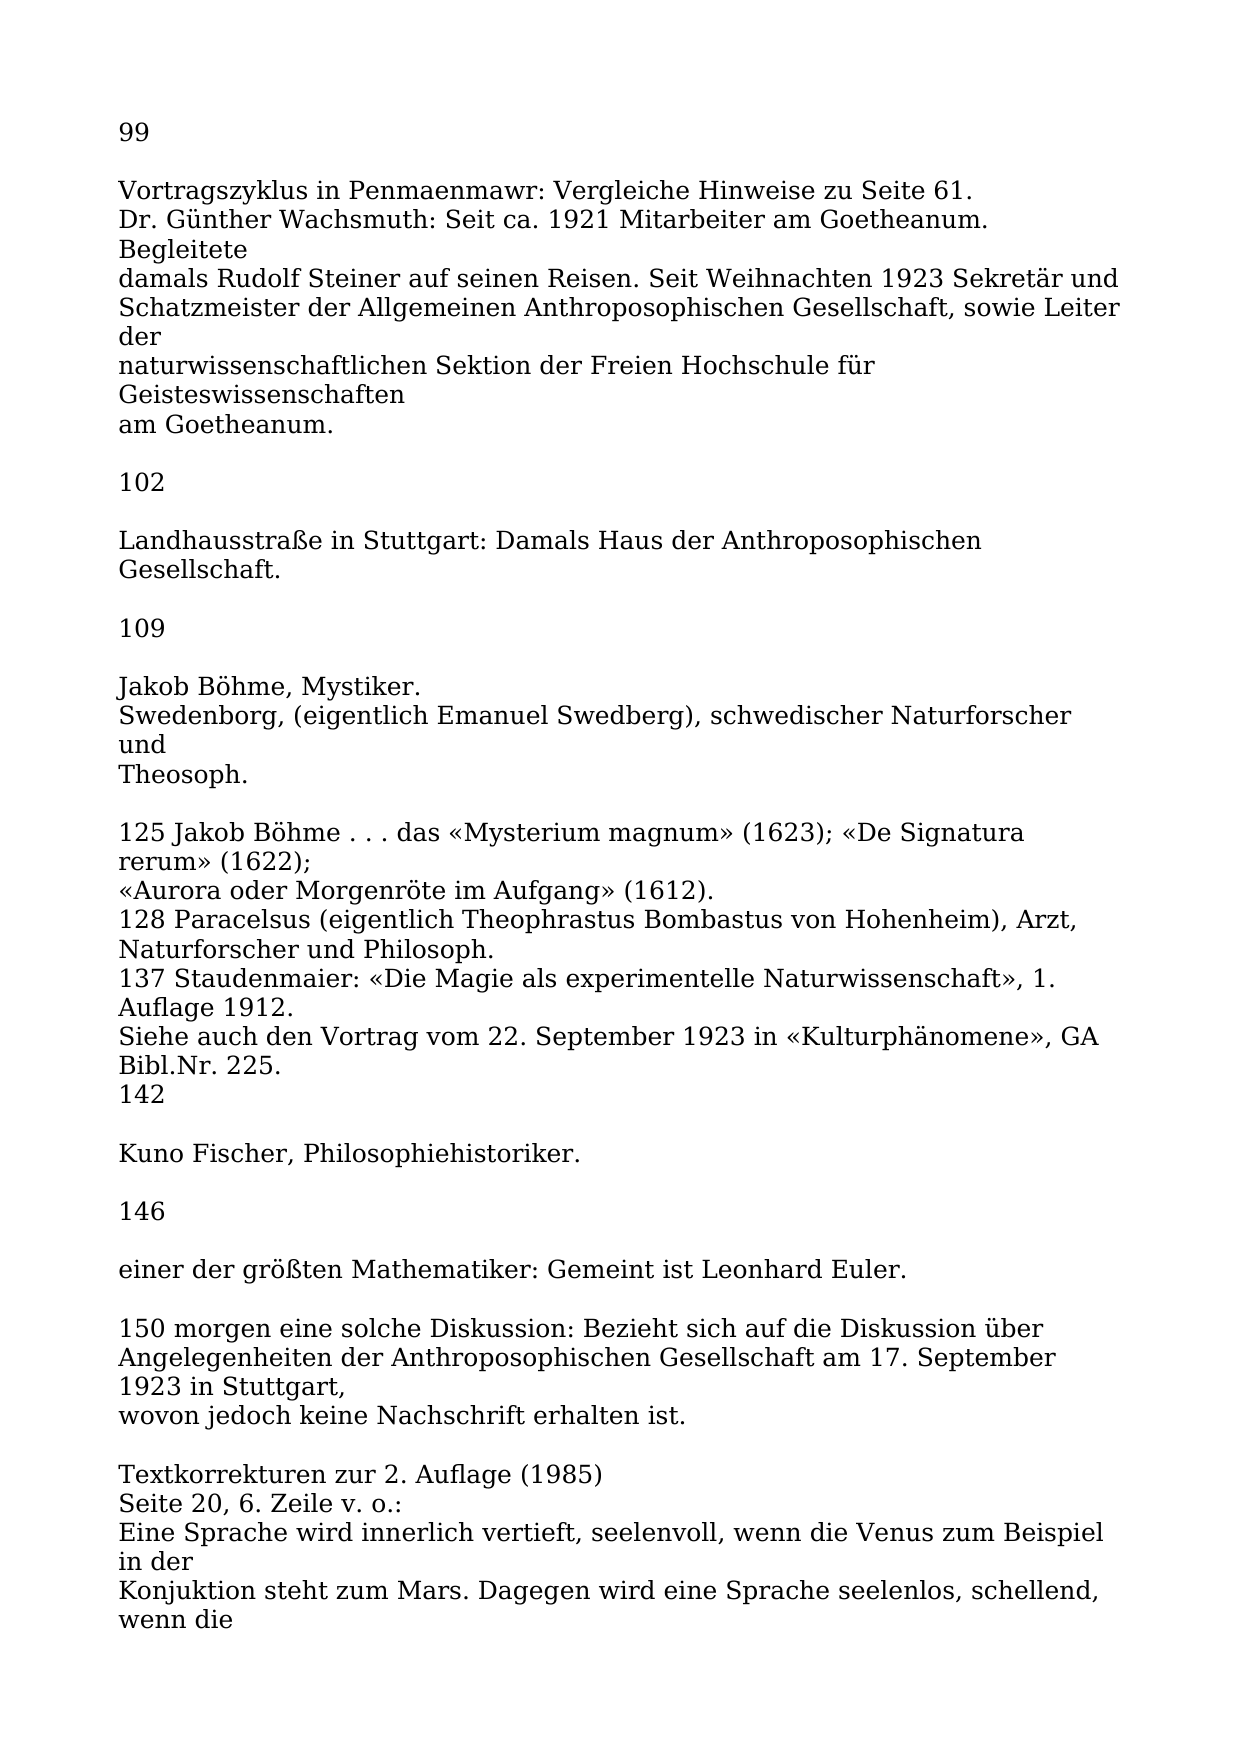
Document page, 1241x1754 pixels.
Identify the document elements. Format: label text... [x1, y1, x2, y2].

text Seite 20, 6. Zeile v. o.: [118, 1489, 1122, 1518]
text Jakob Böhme, Mystiker. [118, 672, 1122, 701]
text 128 Paracelsus (eigentlich Theophrastus Bombastus von Hohenheim), Arzt, Naturforscher und Philosoph. [118, 906, 1122, 964]
text Schatzmeister der Allgemeinen Anthroposophischen Gesellschaft, sowie Leiter der [118, 293, 1122, 351]
text 125 Jakob Böhme . . . das «Mysterium magnum» (1623); «De Signatura rerum» (1622); [118, 818, 1122, 876]
text 99 [118, 118, 1122, 147]
text 137 Staudenmaier: «Die Magie als experimentelle Naturwissenschaft», 1. Auflage 1912. [118, 964, 1122, 1022]
text einer der größten Mathematiker: Gemeint ist Leonhard Euler. [118, 1256, 1122, 1285]
text wovon jedoch keine Nachschrift erhalten ist. [118, 1401, 1122, 1431]
text Vortragszyklus in Penmaenmawr: Vergleiche Hinweise zu Seite 61. [118, 176, 1122, 206]
text Swedenborg, (eigentlich Emanuel Swedberg), schwedischer Naturforscher und [118, 701, 1122, 760]
text 109 [118, 614, 1122, 643]
text am Goetheanum. [118, 410, 1122, 439]
text Dr. Günther Wachsmuth: Seit ca. 1921 Mitarbeiter am Goetheanum. Begleitete [118, 206, 1122, 264]
text Kuno Fischer, Philosophiehistoriker. [118, 1139, 1122, 1168]
text Landhausstraße in Stuttgart: Damals Haus der Anthroposophischen Gesellschaft. [118, 526, 1122, 585]
text Textkorrekturen zur 2. Auflage (1985) [118, 1460, 1122, 1489]
text Konjuktion steht zum Mars. Dagegen wird eine Sprache seelenlos, schellend, wenn die [118, 1576, 1122, 1635]
text 142 [118, 1081, 1122, 1110]
text Siehe auch den Vortrag vom 22. September 1923 in «Kulturphänomene», GA Bibl.Nr. 225. [118, 1022, 1122, 1081]
text Eine Sprache wird innerlich vertieft, seelenvoll, wenn die Venus zum Beispiel in der [118, 1518, 1122, 1576]
text «Aurora oder Morgenröte im Aufgang» (1612). [118, 876, 1122, 906]
text 146 [118, 1197, 1122, 1226]
text Theosoph. [118, 760, 1122, 789]
text damals Rudolf Steiner auf seinen Reisen. Seit Weihnachten 1923 Sekretär und [118, 264, 1122, 293]
text 150 morgen eine solche Diskussion: Bezieht sich auf die Diskussion über Angelegenheiten der Anthroposophischen Gesellschaft am 17. September 1923 in Stuttgart, [118, 1314, 1122, 1401]
text 102 [118, 468, 1122, 497]
text naturwissenschaftlichen Sektion der Freien Hochschule für Geisteswissenschaften [118, 351, 1122, 410]
